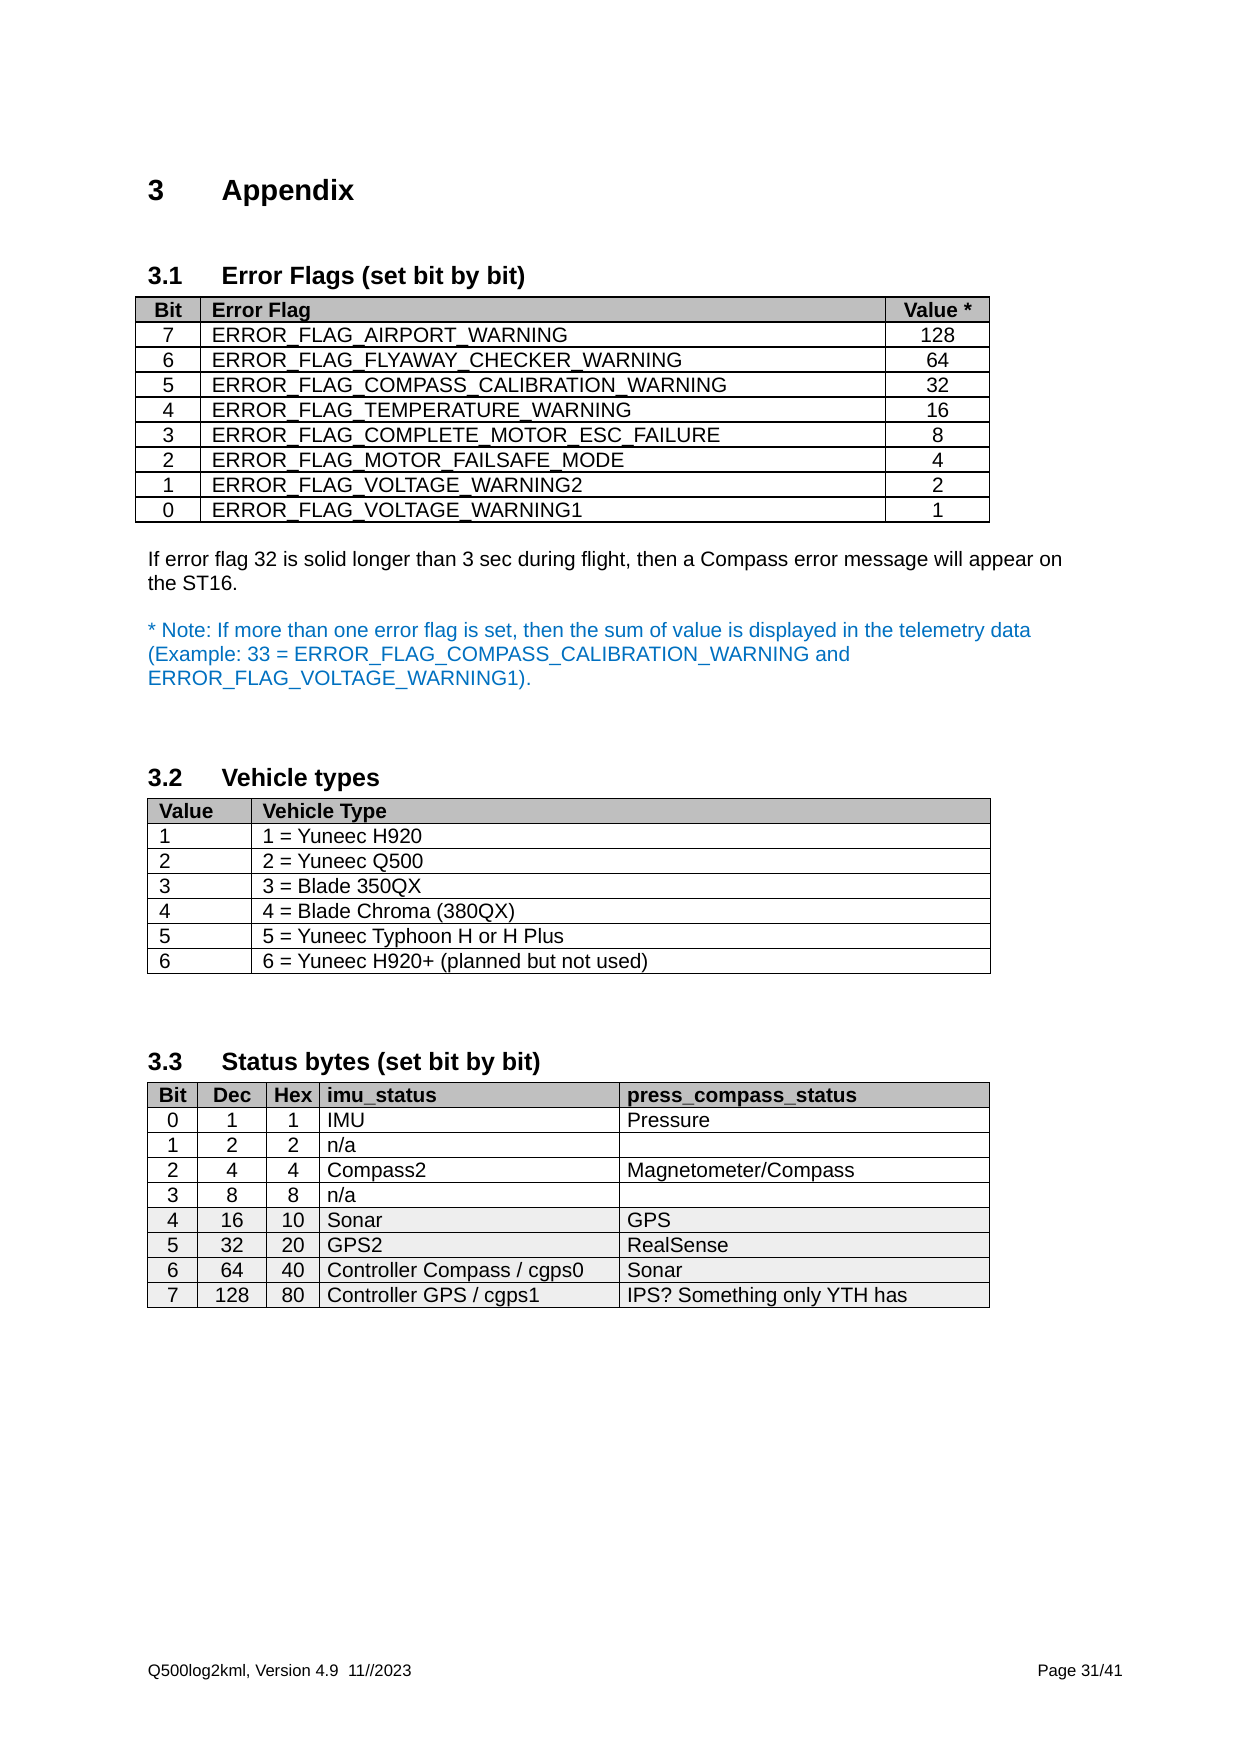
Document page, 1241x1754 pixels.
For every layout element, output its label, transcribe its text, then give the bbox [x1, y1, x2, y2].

table_cell 32 [886, 373, 989, 396]
table_cell IMU [320, 1108, 619, 1132]
table_cell 6 [148, 949, 251, 973]
table_cell 0 [136, 498, 200, 521]
table_cell 64 [198, 1258, 266, 1282]
table_cell ERROR_FLAG_COMPASS_CALIBRATION_WARNING [201, 373, 885, 396]
table_cell Controller Compass / cgps0 [320, 1258, 619, 1282]
table_cell 1 [148, 1133, 197, 1157]
table_cell 4 [886, 448, 989, 471]
table_header Dec [198, 1083, 266, 1107]
table_cell 4 [136, 398, 200, 421]
table_cell 128 [198, 1283, 266, 1307]
table_cell 2 [198, 1133, 266, 1157]
table_cell 4 = Blade Chroma (380QX) [252, 899, 990, 923]
table_header Bit [136, 298, 200, 321]
table_header Hex [267, 1083, 319, 1107]
table_cell 2 [148, 1158, 197, 1182]
table_cell 1 [148, 824, 251, 848]
table_cell 32 [198, 1233, 266, 1257]
table_cell 4 [148, 1208, 197, 1232]
table_cell 3 = Blade 350QX [252, 874, 990, 898]
subtitle Error Flags (set bit by bit) [148, 261, 1093, 290]
table_cell Compass2 [320, 1158, 619, 1182]
text * Note: If more than one error flag is set, then the sum of value is displayed in the telemetry data (Example: 33 = ERROR_FLAG_COMPASS_CALIBRATION_WARNING and ERROR_FLAG_VOLTAGE_WARNING1). [148, 618, 1093, 690]
table_cell 7 [148, 1283, 197, 1307]
table_cell 6 = Yuneec H920+ (planned but not used) [252, 949, 990, 973]
table_cell 20 [267, 1233, 319, 1257]
table_cell 5 [148, 1233, 197, 1257]
table_cell GPS2 [320, 1233, 619, 1257]
table_cell ERROR_FLAG_FLYAWAY_CHECKER_WARNING [201, 348, 885, 371]
table_cell ERROR_FLAG_AIRPORT_WARNING [201, 323, 885, 346]
table_cell 128 [886, 323, 989, 346]
table_cell Pressure [620, 1108, 989, 1132]
table_cell 0 [148, 1108, 197, 1132]
table_cell 2 [886, 473, 989, 496]
table_header Bit [148, 1083, 197, 1107]
table_header Value * [886, 298, 989, 321]
table_cell 4 [198, 1158, 266, 1182]
subtitle Vehicle types [148, 763, 1093, 792]
table_cell 80 [267, 1283, 319, 1307]
table_cell 1 [267, 1108, 319, 1132]
table_cell 1 = Yuneec H920 [252, 824, 990, 848]
table_cell 3 [148, 874, 251, 898]
table_cell Controller GPS / cgps1 [320, 1283, 619, 1307]
table_cell 7 [136, 323, 200, 346]
table_cell 10 [267, 1208, 319, 1232]
table_cell 4 [148, 899, 251, 923]
table_header Error Flag [201, 298, 885, 321]
table_cell 16 [198, 1208, 266, 1232]
table_cell RealSense [620, 1233, 989, 1257]
table_cell 1 [198, 1108, 266, 1132]
table_cell 8 [267, 1183, 319, 1207]
table_header Value [148, 799, 251, 823]
table_header press_compass_status [620, 1083, 989, 1107]
table_cell 2 [136, 448, 200, 471]
table_cell 6 [136, 348, 200, 371]
table_cell 3 [136, 423, 200, 446]
table_cell n/a [320, 1183, 619, 1207]
table_cell GPS [620, 1208, 989, 1232]
table_cell IPS? Something only YTH has [620, 1283, 989, 1307]
table_cell 16 [886, 398, 989, 421]
table_cell 1 [136, 473, 200, 496]
table_cell ERROR_FLAG_MOTOR_FAILSAFE_MODE [201, 448, 885, 471]
table_cell 2 [148, 849, 251, 873]
table_cell 8 [198, 1183, 266, 1207]
table_cell ERROR_FLAG_VOLTAGE_WARNING2 [201, 473, 885, 496]
table_cell ERROR_FLAG_COMPLETE_MOTOR_ESC_FAILURE [201, 423, 885, 446]
table_cell 3 [148, 1183, 197, 1207]
table_cell 2 [267, 1133, 319, 1157]
text If error flag 32 is solid longer than 3 sec during flight, then a Compass error message will appear on the ST16. [148, 546, 1093, 594]
table_cell 1 [886, 498, 989, 521]
table_cell 40 [267, 1258, 319, 1282]
table_cell n/a [320, 1133, 619, 1157]
table_cell 6 [148, 1258, 197, 1282]
table_cell Magnetometer/Compass [620, 1158, 989, 1182]
table_header Vehicle Type [252, 799, 990, 823]
table_header imu_status [320, 1083, 619, 1107]
table_cell ERROR_FLAG_VOLTAGE_WARNING1 [201, 498, 885, 521]
table_cell 5 = Yuneec Typhoon H or H Plus [252, 924, 990, 948]
table_cell 5 [136, 373, 200, 396]
table_cell 4 [267, 1158, 319, 1182]
table_cell ERROR_FLAG_TEMPERATURE_WARNING [201, 398, 885, 421]
table_cell 64 [886, 348, 989, 371]
table_cell 2 = Yuneec Q500 [252, 849, 990, 873]
table_cell 5 [148, 924, 251, 948]
table_cell 8 [886, 423, 989, 446]
table_cell [620, 1133, 989, 1157]
subtitle Status bytes (set bit by bit) [148, 1047, 1093, 1076]
table_cell Sonar [320, 1208, 619, 1232]
table_cell [620, 1183, 989, 1207]
subtitle Appendix [148, 173, 1093, 206]
table_cell Sonar [620, 1258, 989, 1282]
